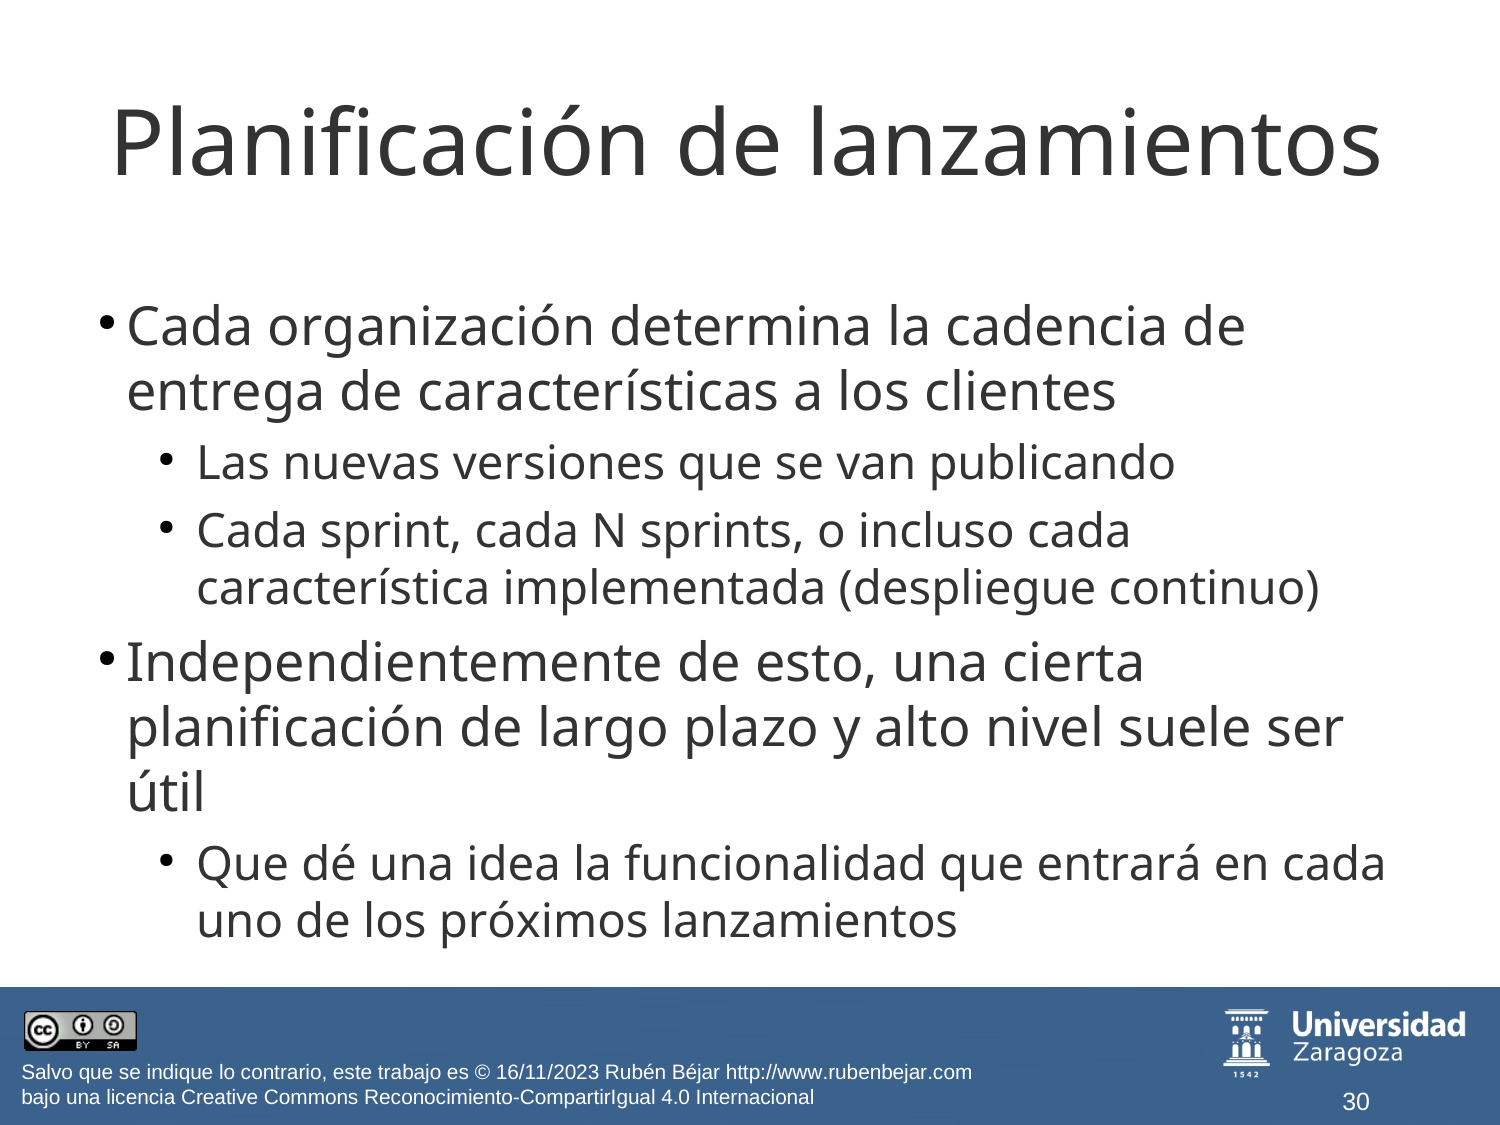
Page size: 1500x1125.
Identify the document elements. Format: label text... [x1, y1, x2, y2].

title Planificación de lanzamientos [74, 21, 1420, 257]
list Cada organización determina la cadencia de entrega de características a los clientes Las nuevas versiones que se van publicando Cada sprint, cada N sprints, o incluso cada característica implementada (despliegue continuo) Independientemente de esto, una cierta planificación de largo plazo y alto nivel suele ser útil Que dé una idea la funcionalidad que entrará en cada uno de los próximos lanzamientos [82, 283, 1418, 957]
picture [0, 987, 1500, 1125]
